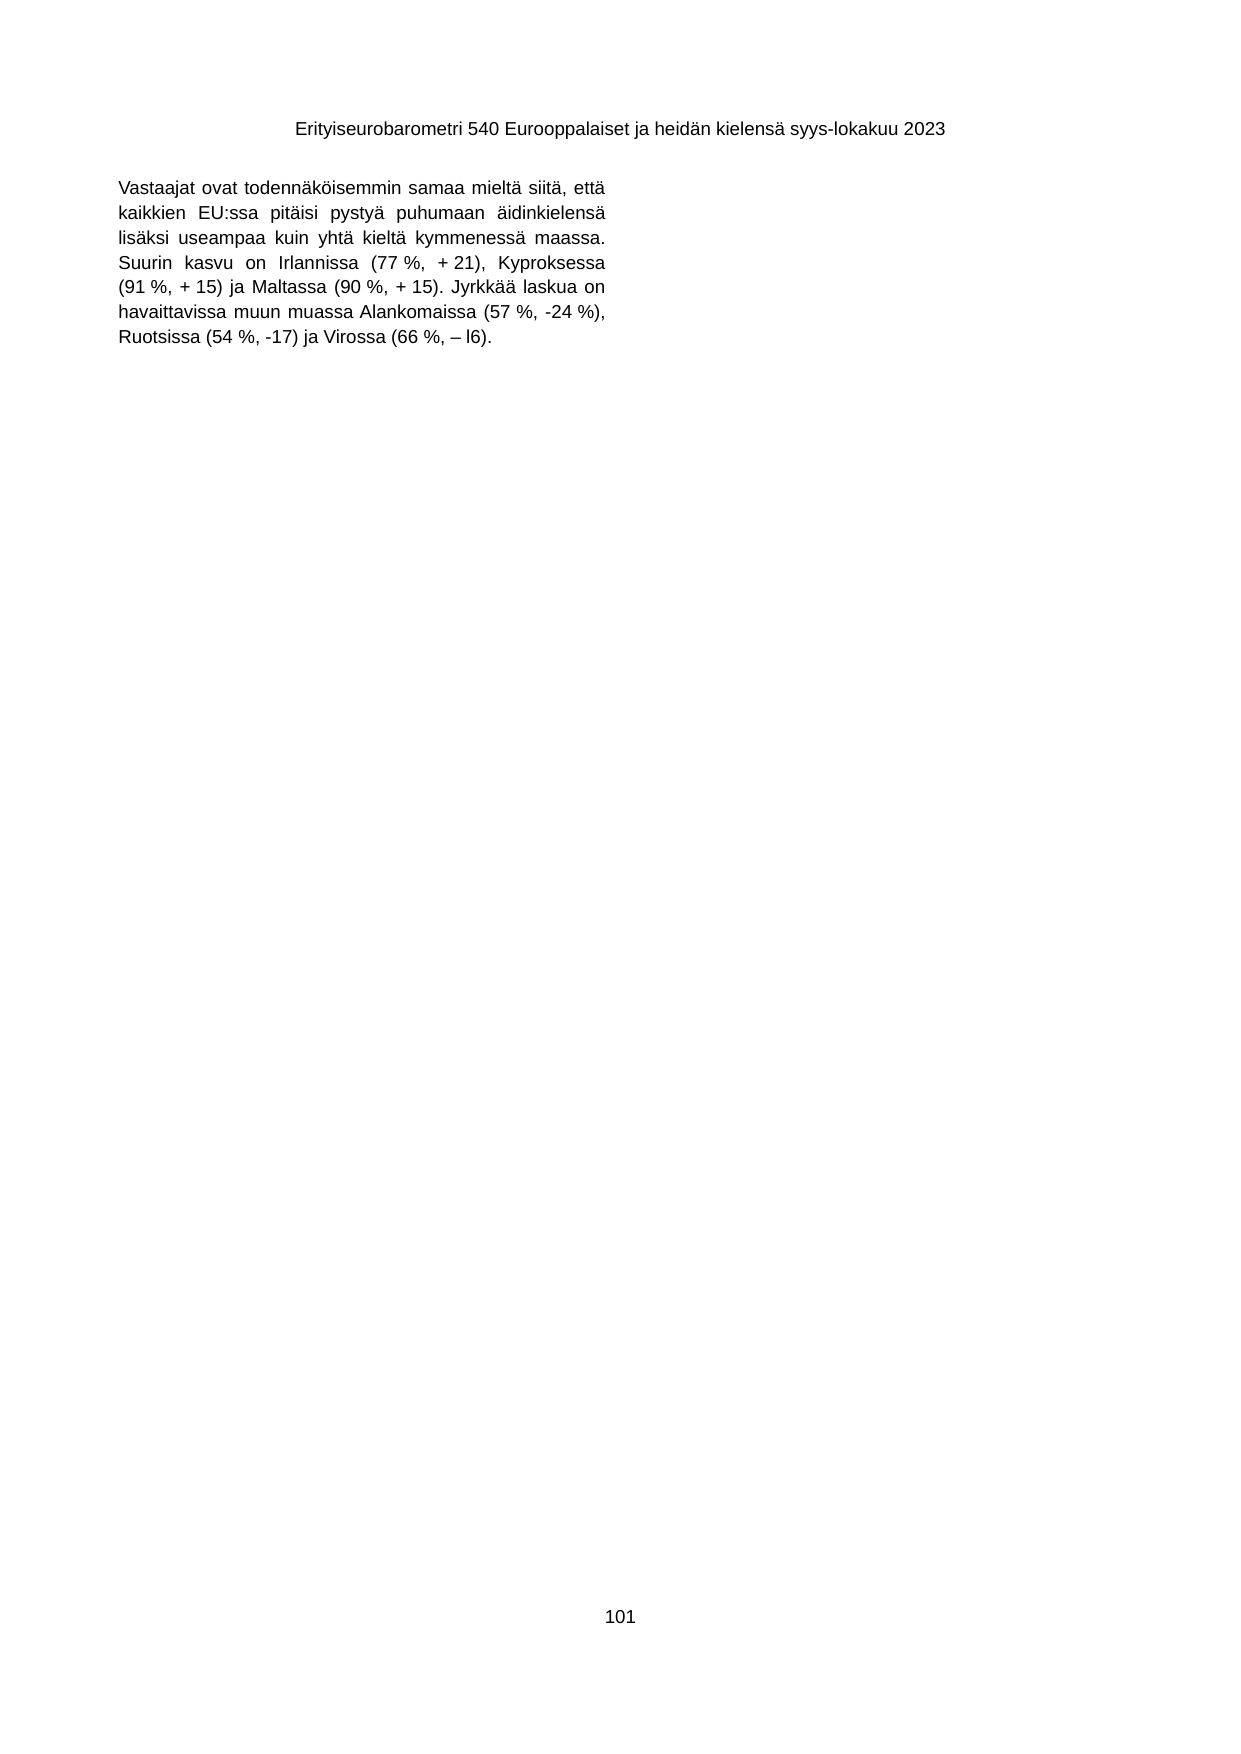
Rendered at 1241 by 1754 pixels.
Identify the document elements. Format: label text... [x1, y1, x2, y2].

text Vastaajat ovat todennäköisemmin samaa mieltä siitä, että kaikkien EU:ssa pitäisi pystyä puhumaan äidinkielensä lisäksi useampaa kuin yhtä kieltä kymmenessä maassa. Suurin kasvu on Irlannissa (77 %, + 21), Kyproksessa (91 %, + 15) ja Maltassa (90 %, + 15). Jyrkkää laskua on havaittavissa muun muassa Alankomaissa (57 %, -24 %), Ruotsissa (54 %, -17) ja Virossa (66 %, – l6). [118, 177, 605, 347]
